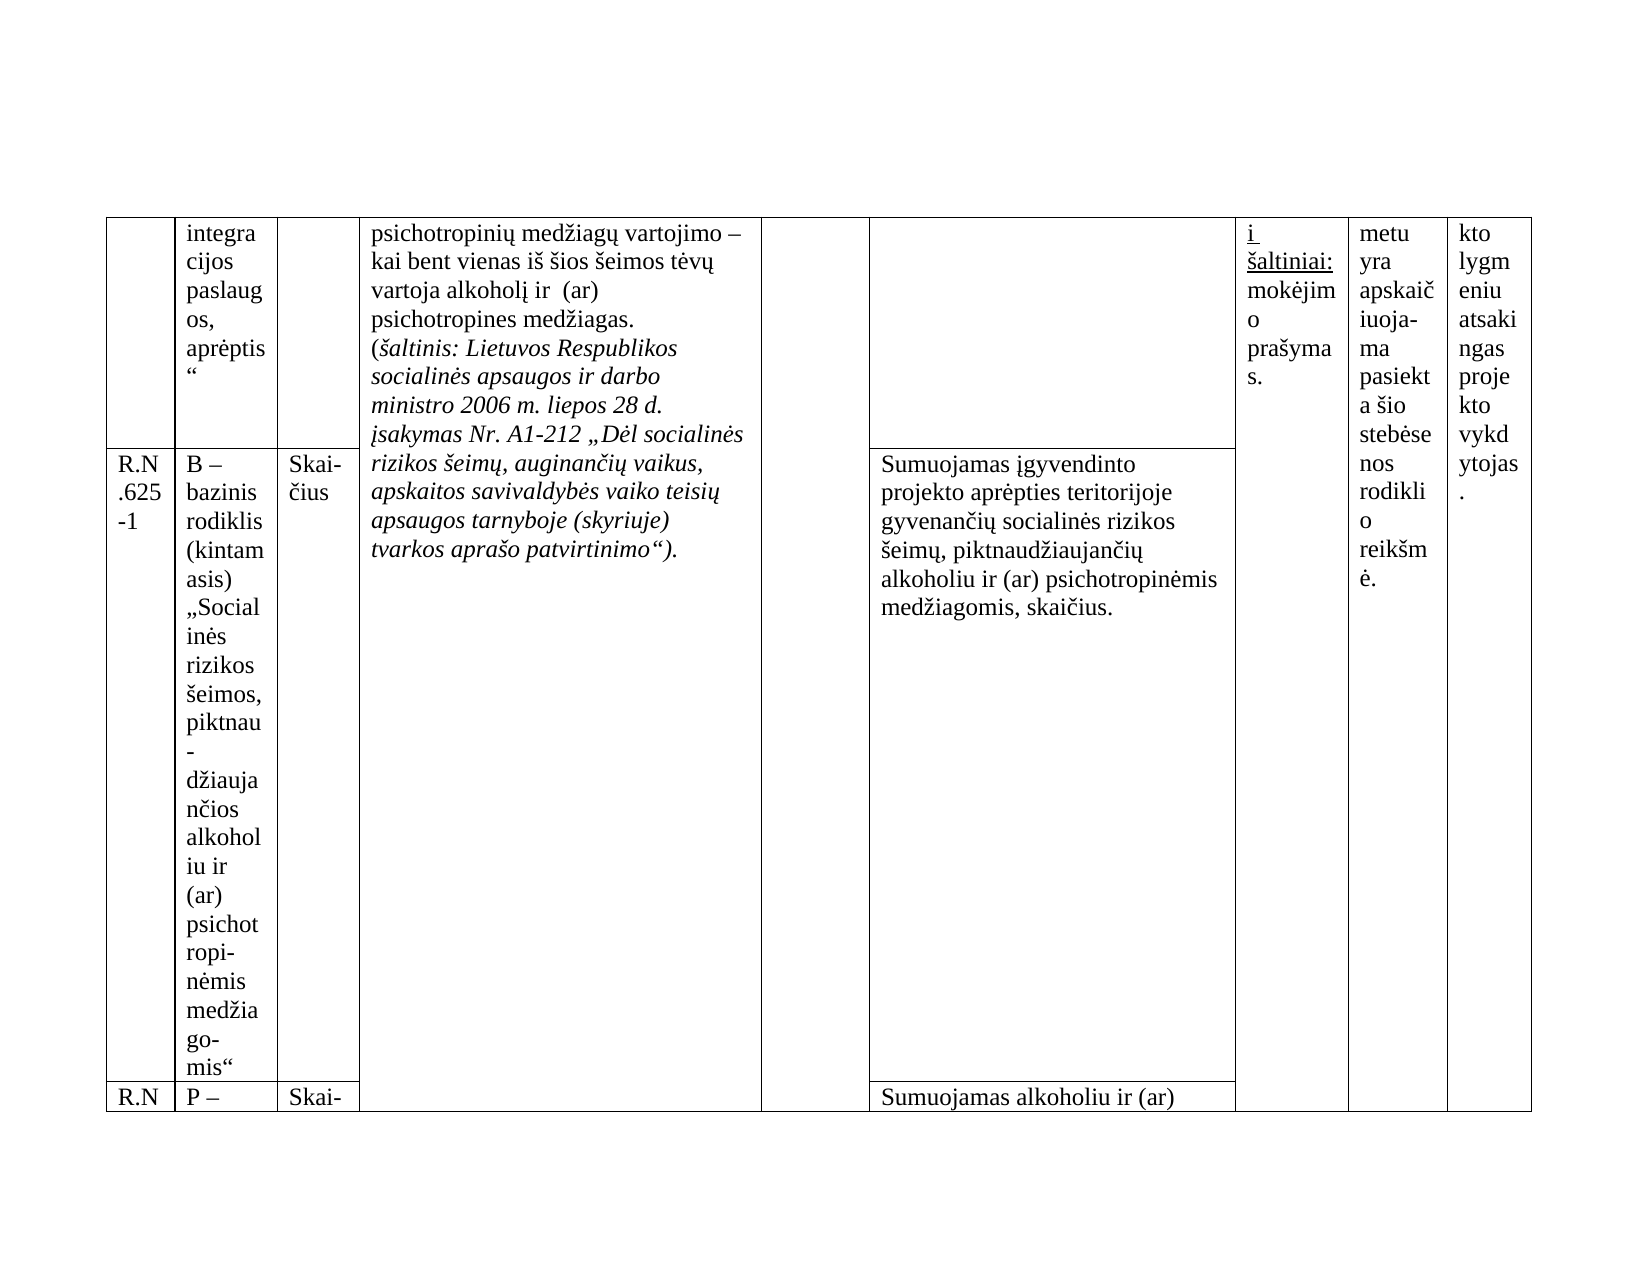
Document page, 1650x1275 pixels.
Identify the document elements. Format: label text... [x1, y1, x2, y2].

table_cell R.N [107, 1082, 174, 1111]
table_cell Sumuojamas įgyvendinto projekto aprėpties teritorijoje gyvenančių socialinės rizikos šeimų, piktnaudžiaujančių alkoholiu ir (ar) psichotropinėmis medžiagomis, skaičius. [870, 449, 1235, 1081]
table_cell i šaltiniai: mokėjimo prašymas. [1236, 218, 1348, 1111]
table_cell B – bazinis rodiklis (kintamasis) „Socialinės rizikos šeimos, piktnau-džiaujančios alkoholiu ir (ar) psichotropi- nėmis medžiago-mis“ [176, 449, 277, 1081]
table_cell psichotropinių medžiagų vartojimo – kai bent vienas iš šios šeimos tėvų vartoja alkoholį ir (ar) psichotropines medžiagas. (šaltinis: Lietuvos Respublikos socialinės apsaugos ir darbo ministro 2006 m. liepos 28 d. įsakymas Nr. A1-212 „Dėl socialinės rizikos šeimų, auginančių vaikus, apskaitos savivaldybės vaiko teisių apsaugos tarnyboje (skyriuje) tvarkos aprašo patvirtinimo“). [360, 218, 761, 1111]
table_cell [870, 218, 1235, 448]
table_cell kto lygmeniu atsakingas projekto vykdytojas. [1448, 218, 1531, 1111]
table_cell R.N.625-1 [107, 449, 174, 1081]
table_cell Skai- [278, 1082, 359, 1111]
table_cell metu yra apskaičiuoja-ma pasiekta šio stebėsenos rodiklio reikšmė. [1349, 218, 1447, 1111]
table_cell P – [176, 1082, 277, 1111]
table_cell [762, 218, 869, 1111]
table_cell Skai-čius [278, 449, 359, 1081]
table_cell Sumuojamas alkoholiu ir (ar) [870, 1082, 1235, 1111]
table_cell integracijos paslaugos, aprėptis“ [176, 218, 277, 448]
table_cell [278, 218, 359, 448]
table_cell [107, 218, 174, 448]
